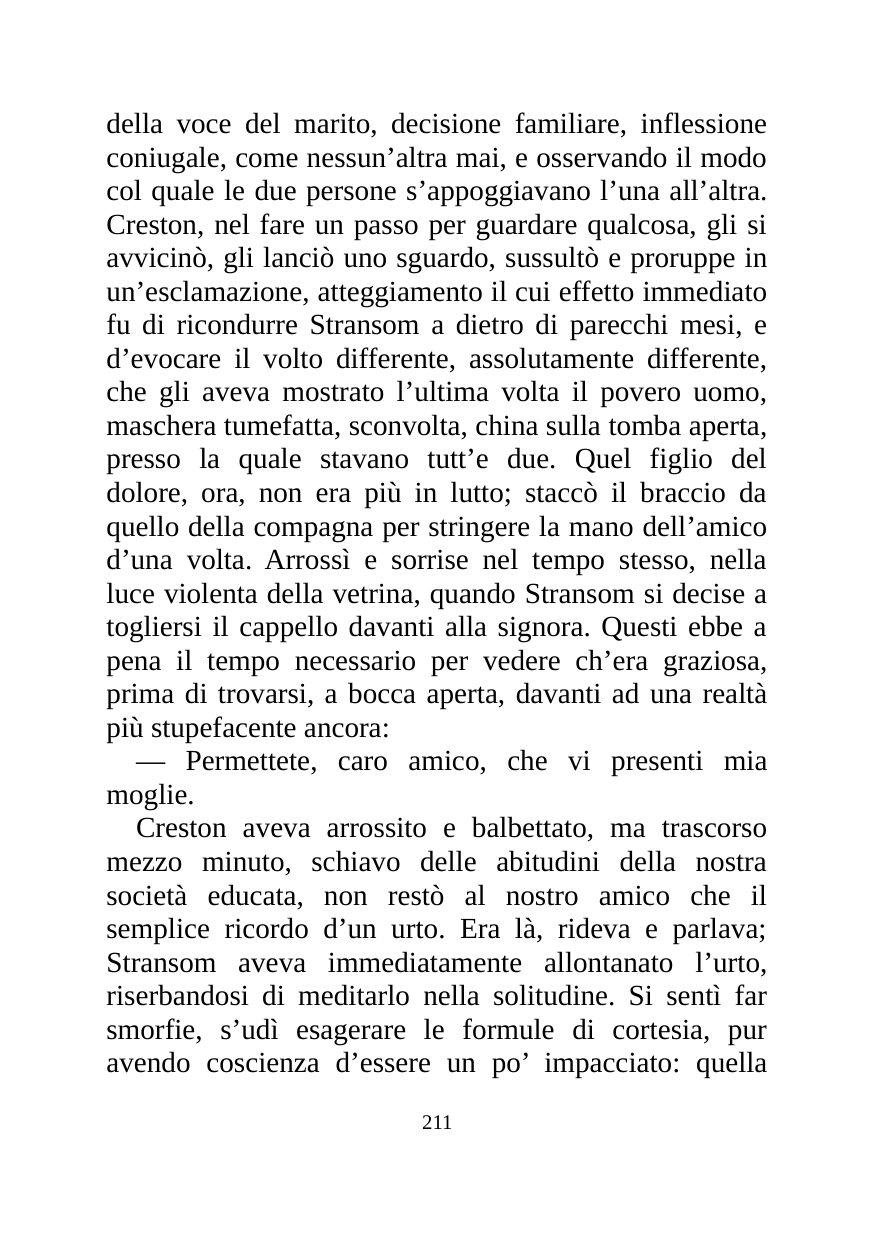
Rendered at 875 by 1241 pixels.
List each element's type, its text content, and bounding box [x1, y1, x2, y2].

text della voce del marito, decisione familiare, inflessione coniugale, come nessun’altra mai, e osservando il modo col quale le due persone s’appoggiavano l’una all’altra. Creston, nel fare un passo per guardare qualcosa, gli si avvicinò, gli lanciò uno sguardo, sussultò e proruppe in un’esclamazione, atteggiamento il cui effetto immediato fu di ricondurre Stransom a dietro di parecchi mesi, e d’evocare il volto differente, assolutamente differente, che gli aveva mostrato l’ultima volta il povero uomo, maschera tumefatta, sconvolta, china sulla tomba aperta, presso la quale stavano tutt’e due. Quel figlio del dolore, ora, non era più in lutto; staccò il braccio da quello della compagna per stringere la mano dell’amico d’una volta. Arrossì e sorrise nel tempo stesso, nella luce violenta della vetrina, quando Stransom si decise a togliersi il cappello davanti alla signora. Questi ebbe a pena il tempo necessario per vedere ch’era graziosa, prima di trovarsi, a bocca aperta, davanti ad una realtà più stupefacente ancora: [106, 106, 768, 743]
text — Permettete, caro amico, che vi presenti mia moglie. [106, 743, 768, 811]
text Creston aveva arrossito e balbettato, ma trascorso mezzo minuto, schiavo delle abitudini della nostra società educata, non restò al nostro amico che il semplice ricordo d’un urto. Era là, rideva e parlava; Stransom aveva immediatamente allontanato l’urto, riserbandosi di meditarlo nella solitudine. Si sentì far smorfie, s’udì esagerare le formule di cortesia, pur avendo coscienza d’essere un po’ impacciato: quella [106, 811, 768, 1079]
